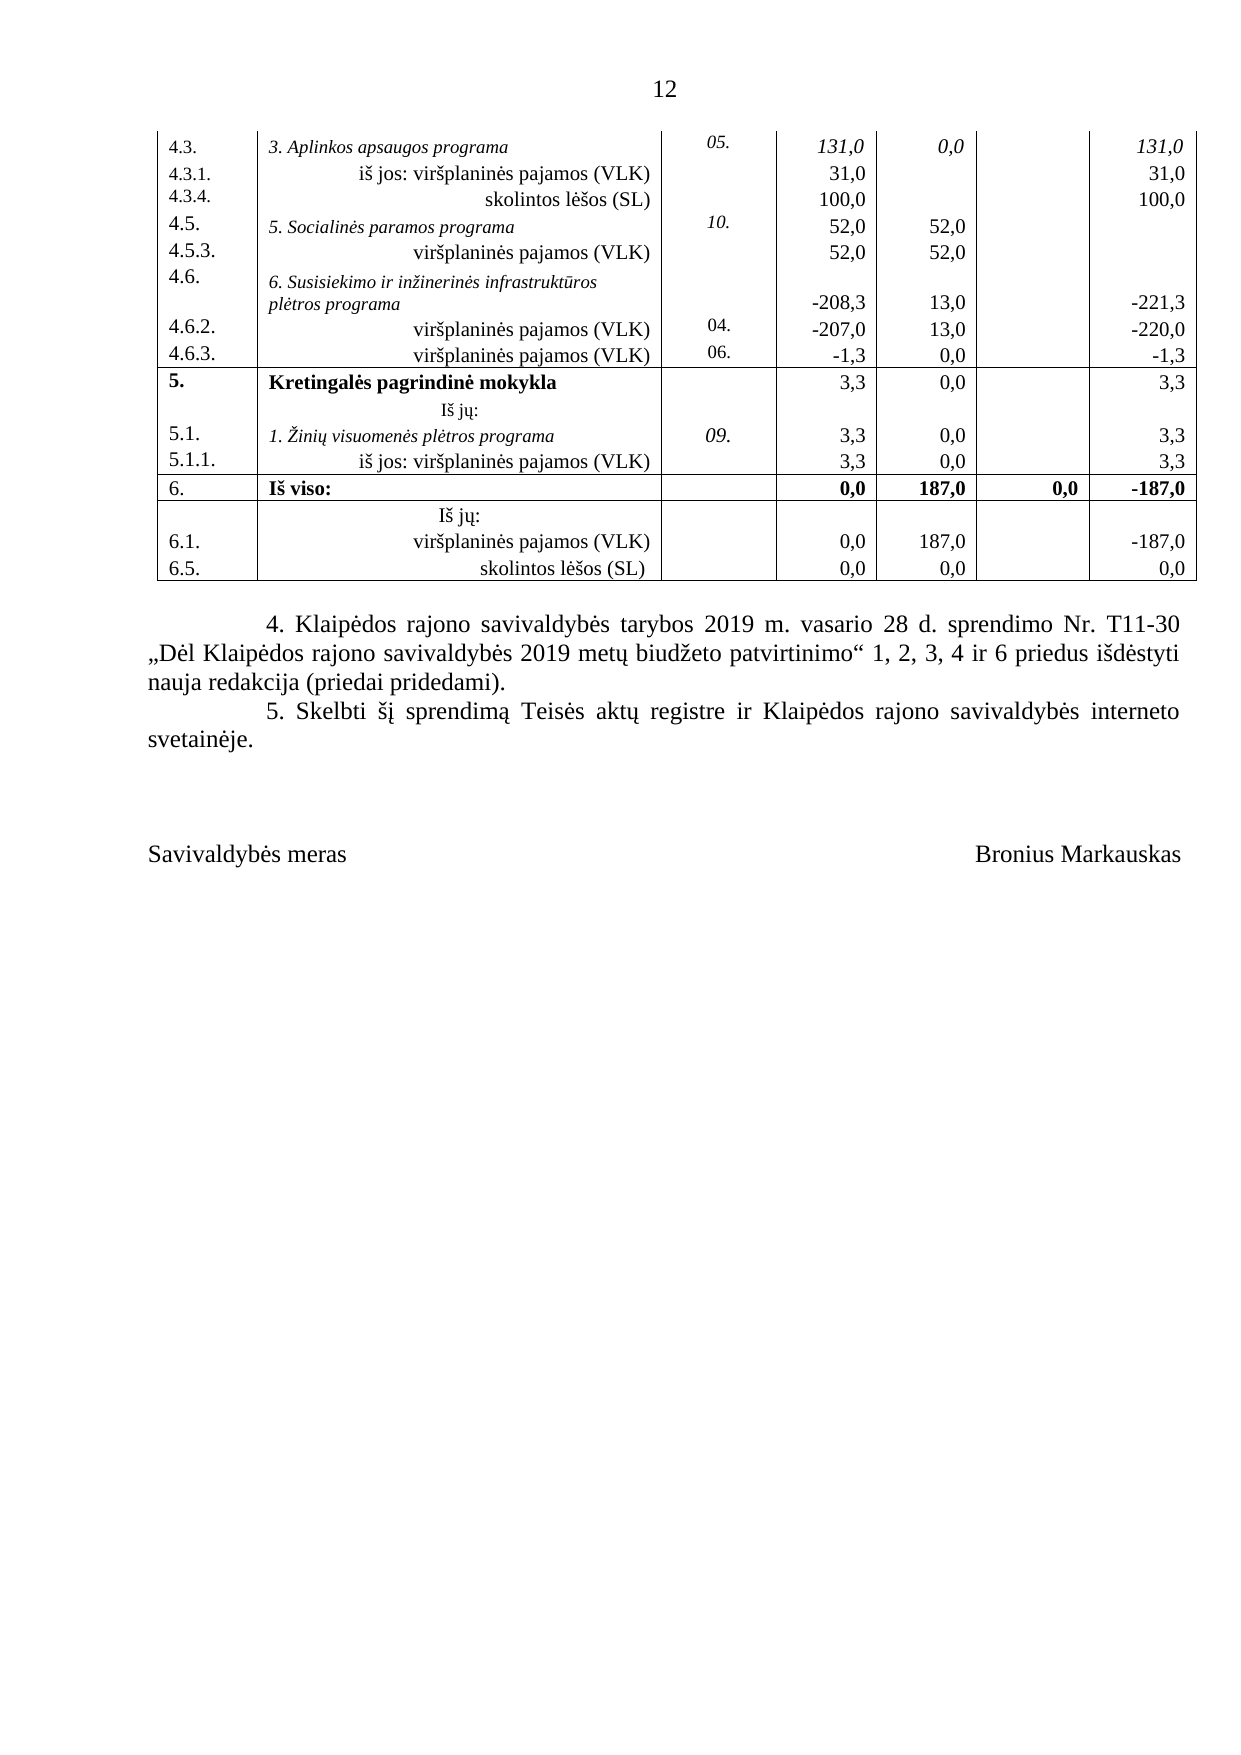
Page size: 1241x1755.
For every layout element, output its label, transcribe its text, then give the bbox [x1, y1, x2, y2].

table_cell [1090, 211, 1196, 238]
table_cell 06. [662, 341, 776, 367]
table_cell 4.3.1. [158, 158, 257, 184]
table_cell [662, 475, 776, 500]
table_cell -208,3 [777, 264, 876, 314]
text Savivaldybės meras Bronius Markauskas [148, 839, 1181, 868]
table_cell [977, 368, 1089, 394]
table_cell 4.3. [158, 131, 257, 158]
table_cell 10. [662, 211, 776, 238]
table_cell 4.6.3. [158, 341, 257, 367]
table_cell Iš viso: [258, 475, 661, 500]
table_cell 187,0 [877, 475, 976, 500]
table_cell 187,0 [877, 527, 976, 553]
table_cell 4.5.3. [158, 238, 257, 264]
table_cell [977, 527, 1089, 553]
table_cell 05. [662, 131, 776, 158]
table_cell [662, 368, 776, 394]
table_cell [158, 501, 257, 527]
table_cell viršplaninės pajamos (VLK) [258, 314, 661, 341]
table_cell 0,0 [877, 420, 976, 447]
table_cell 52,0 [877, 211, 976, 238]
table_cell 4.6. [158, 264, 257, 314]
table_cell [977, 553, 1089, 580]
table_cell 52,0 [777, 211, 876, 238]
table_cell [977, 158, 1089, 184]
table_cell 3,3 [777, 420, 876, 447]
table_cell [977, 131, 1089, 158]
table_cell -220,0 [1090, 314, 1196, 341]
table_cell [662, 185, 776, 211]
table_cell 31,0 [1090, 158, 1196, 184]
table_cell 6. Susisiekimo ir inžinerinės infrastruktūros plėtros programa [258, 264, 661, 314]
table_cell 0,0 [877, 341, 976, 367]
table_cell [158, 394, 257, 420]
table_cell 0,0 [1090, 553, 1196, 580]
table_cell 6.1. [158, 527, 257, 553]
table_cell 4.6.2. [158, 314, 257, 341]
table_cell 52,0 [877, 238, 976, 264]
table_cell -187,0 [1090, 475, 1196, 500]
text 5. Skelbti šį sprendimą Teisės aktų registre ir Klaipėdos rajono savivaldybės interneto svetainėje. [148, 696, 1181, 753]
table_cell [977, 501, 1089, 527]
table_cell [662, 501, 776, 527]
table_cell iš jos: viršplaninės pajamos (VLK) [258, 447, 661, 473]
table_cell [1090, 501, 1196, 527]
table_cell [877, 501, 976, 527]
table_cell [1090, 238, 1196, 264]
table_cell -221,3 [1090, 264, 1196, 314]
table_cell [662, 447, 776, 473]
table_cell [977, 185, 1089, 211]
table_cell 0,0 [777, 553, 876, 580]
table_cell [662, 394, 776, 420]
table_cell 31,0 [777, 158, 876, 184]
table_cell [662, 553, 776, 580]
table_cell 0,0 [777, 475, 876, 500]
table_cell 3,3 [777, 368, 876, 394]
table_cell 13,0 [877, 264, 976, 314]
table_cell -207,0 [777, 314, 876, 341]
table_cell [877, 158, 976, 184]
table_cell [877, 394, 976, 420]
table_cell 100,0 [777, 185, 876, 211]
table_cell 0,0 [877, 131, 976, 158]
text 4. Klaipėdos rajono savivaldybės tarybos 2019 m. vasario 28 d. sprendimo Nr. T11-30 „Dėl Klaipėdos rajono savivaldybės 2019 metų biudžeto patvirtinimo“ 1, 2, 3, 4 ir 6 priedus išdėstyti nauja redakcija (priedai pridedami). [148, 609, 1181, 696]
table_cell 131,0 [1090, 131, 1196, 158]
table_cell [977, 394, 1089, 420]
table_cell 13,0 [877, 314, 976, 341]
table_cell 3,3 [1090, 420, 1196, 447]
table_cell viršplaninės pajamos (VLK) [258, 527, 661, 553]
table_cell iš jos: viršplaninės pajamos (VLK) [258, 158, 661, 184]
table_cell -1,3 [1090, 341, 1196, 367]
table_cell 3,3 [1090, 447, 1196, 473]
table_cell [977, 211, 1089, 238]
table_cell [977, 341, 1089, 367]
table_cell 3,3 [777, 447, 876, 473]
table_cell [977, 420, 1089, 447]
table_cell 6. [158, 475, 257, 500]
table_cell 3. Aplinkos apsaugos programa [258, 131, 661, 158]
table_cell [877, 185, 976, 211]
table_cell 6.5. [158, 553, 257, 580]
table_cell 0,0 [977, 475, 1089, 500]
table_cell [977, 314, 1089, 341]
table_cell 3,3 [1090, 368, 1196, 394]
table_cell 09. [662, 420, 776, 447]
table_cell -187,0 [1090, 527, 1196, 553]
table_cell Iš jų: [258, 501, 661, 527]
table_cell 5.1.1. [158, 447, 257, 473]
table_cell [662, 238, 776, 264]
table_cell 100,0 [1090, 185, 1196, 211]
table_cell [662, 158, 776, 184]
table_cell viršplaninės pajamos (VLK) [258, 341, 661, 367]
table_cell 5. Socialinės paramos programa [258, 211, 661, 238]
table_cell Kretingalės pagrindinė mokykla [258, 368, 661, 394]
table_cell [662, 264, 776, 314]
table_cell [977, 238, 1089, 264]
table_cell [977, 264, 1089, 314]
table_cell [1090, 394, 1196, 420]
table_cell 0,0 [777, 527, 876, 553]
table_cell -1,3 [777, 341, 876, 367]
table_cell 04. [662, 314, 776, 341]
table_cell [662, 527, 776, 553]
table_cell Iš jų: [258, 394, 661, 420]
table_cell skolintos lėšos (SL) [258, 553, 661, 580]
table_cell 4.3.4. [158, 185, 257, 211]
table_cell [777, 394, 876, 420]
table_cell skolintos lėšos (SL) [258, 185, 661, 211]
table_cell 4.5. [158, 211, 257, 238]
table_cell [977, 447, 1089, 473]
table_cell 0,0 [877, 368, 976, 394]
table_cell 131,0 [777, 131, 876, 158]
table_cell 5. [158, 368, 257, 394]
table_cell 0,0 [877, 553, 976, 580]
table_cell 5.1. [158, 420, 257, 447]
table_cell 0,0 [877, 447, 976, 473]
table_cell 1. Žinių visuomenės plėtros programa [258, 420, 661, 447]
table_cell [777, 501, 876, 527]
table_cell viršplaninės pajamos (VLK) [258, 238, 661, 264]
table_cell 52,0 [777, 238, 876, 264]
